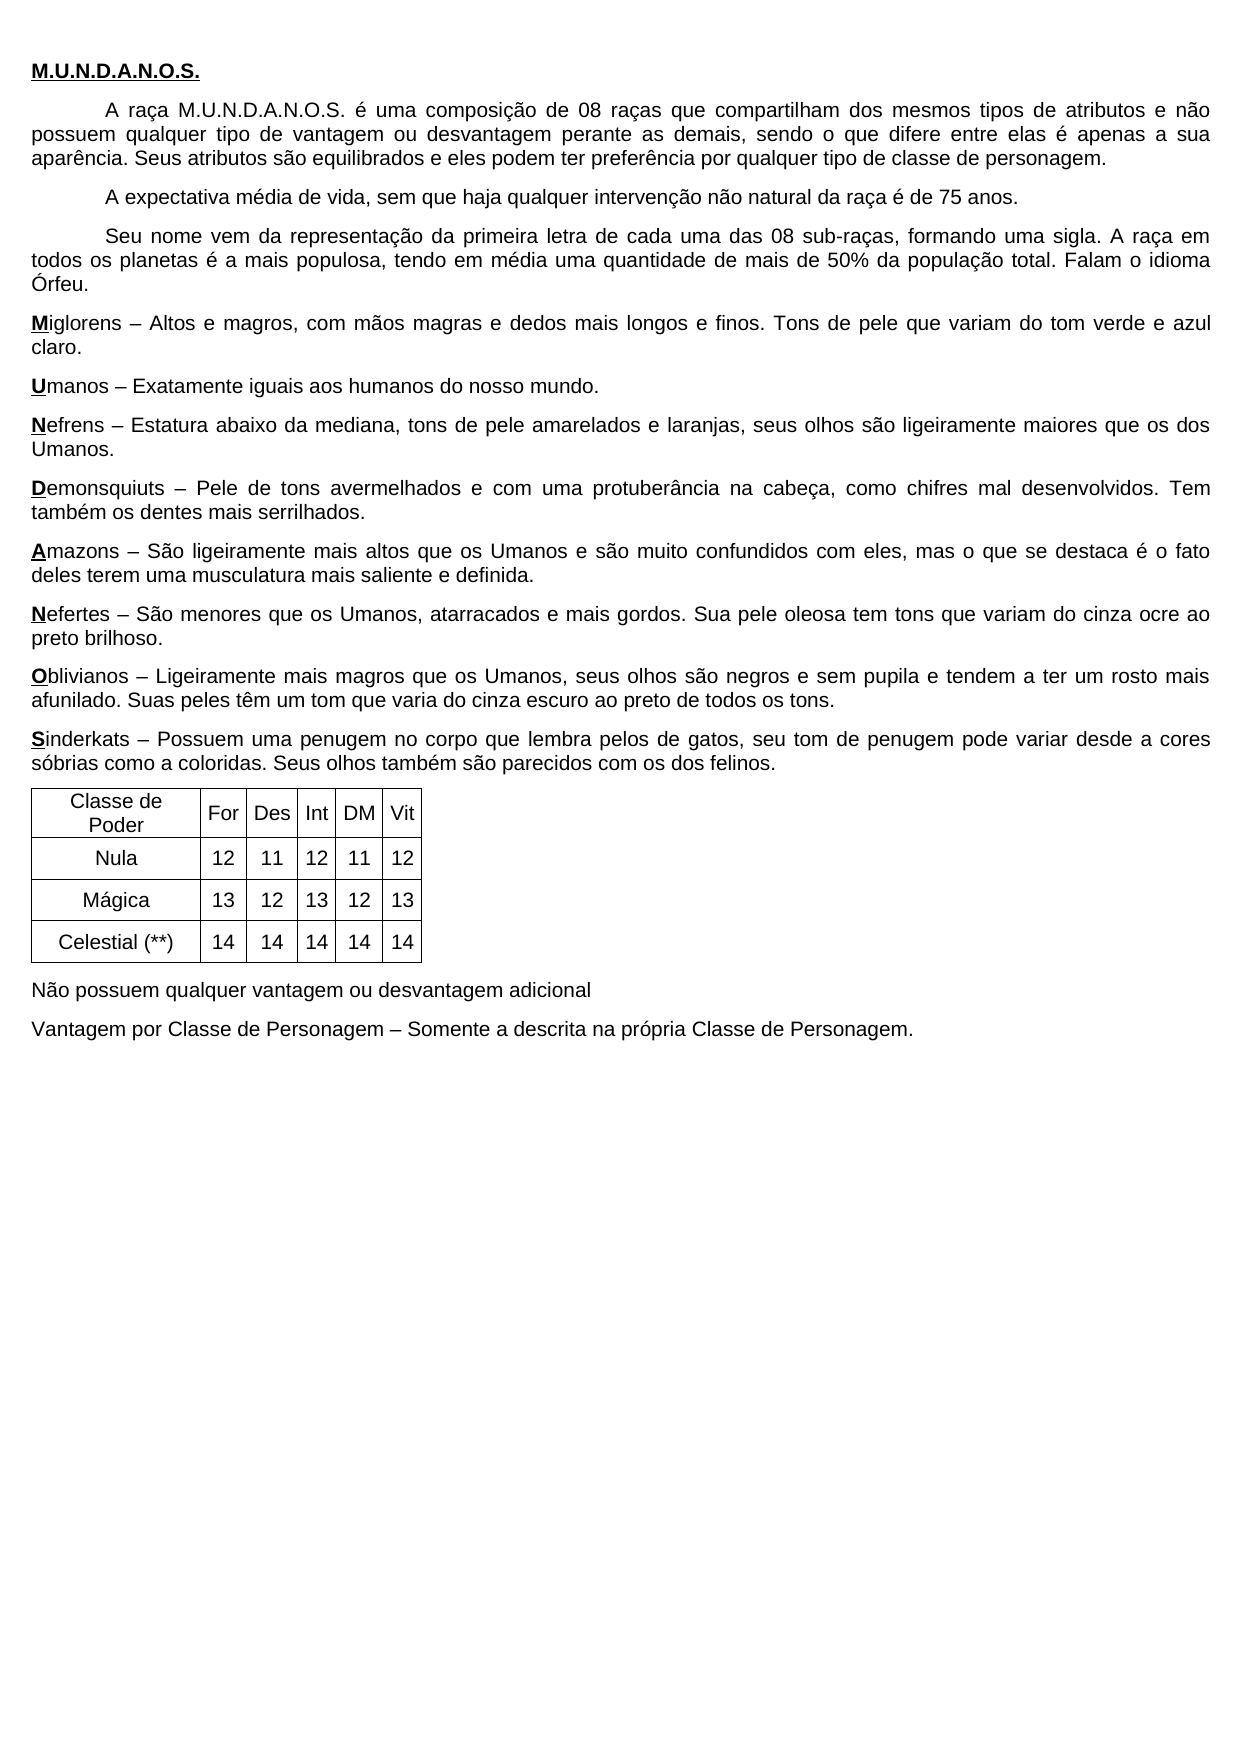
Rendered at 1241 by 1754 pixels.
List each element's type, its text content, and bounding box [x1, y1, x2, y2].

table_cell 14 [247, 921, 297, 962]
table_header Int [298, 789, 335, 837]
text A expectativa média de vida, sem que haja qualquer intervenção não natural da raça é de 75 anos. [31, 185, 1212, 209]
text Demonsquiuts – Pele de tons avermelhados e com uma protuberância na cabeça, como chifres mal desenvolvidos. Tem também os dentes mais serrilhados. [31, 476, 1212, 523]
text Seu nome vem da representação da primeira letra de cada uma das 08 sub-raças, formando uma sigla. A raça em todos os planetas é a mais populosa, tendo em média uma quantidade de mais de 50% da população total. Falam o idioma Órfeu. [31, 224, 1212, 296]
text M.U.N.D.A.N.O.S. [31, 59, 1212, 83]
table_cell 12 [201, 838, 246, 878]
text Vantagem por Classe de Personagem – Somente a descrita na própria Classe de Personagem. [31, 1017, 1212, 1041]
table_cell 12 [298, 838, 335, 878]
table_cell 11 [336, 838, 382, 878]
text Umanos – Exatamente iguais aos humanos do nosso mundo. [31, 374, 1212, 398]
text Não possuem qualquer vantagem ou desvantagem adicional [31, 978, 1212, 1002]
table_cell Nula [32, 838, 200, 878]
text Sinderkats – Possuem uma penugem no corpo que lembra pelos de gatos, seu tom de penugem pode variar desde a cores sóbrias como a coloridas. Seus olhos também são parecidos com os dos felinos. [31, 727, 1212, 775]
text Nefrens – Estatura abaixo da mediana, tons de pele amarelados e laranjas, seus olhos são ligeiramente maiores que os dos Umanos. [31, 413, 1212, 461]
table_header Vit [383, 789, 421, 837]
text A raça M.U.N.D.A.N.O.S. é uma composição de 08 raças que compartilham dos mesmos tipos de atributos e não possuem qualquer tipo de vantagem ou desvantagem perante as demais, sendo o que difere entre elas é apenas a sua aparência. Seus atributos são equilibrados e eles podem ter preferência por qualquer tipo de classe de personagem. [31, 98, 1212, 170]
table_cell 14 [298, 921, 335, 962]
text Miglorens – Altos e magros, com mãos magras e dedos mais longos e finos. Tons de pele que variam do tom verde e azul claro. [31, 311, 1212, 359]
table_header For [201, 789, 246, 837]
table_header DM [336, 789, 382, 837]
text Oblivianos – Ligeiramente mais magros que os Umanos, seus olhos são negros e sem pupila e tendem a ter um rosto mais afunilado. Suas peles têm um tom que varia do cinza escuro ao preto de todos os tons. [31, 664, 1212, 712]
table_header Des [247, 789, 297, 837]
table_cell Mágica [32, 880, 200, 920]
table_cell 12 [336, 880, 382, 920]
table_cell 13 [201, 880, 246, 920]
table_cell 11 [247, 838, 297, 878]
text Nefertes – São menores que os Umanos, atarracados e mais gordos. Sua pele oleosa tem tons que variam do cinza ocre ao preto brilhoso. [31, 601, 1212, 649]
text Amazons – São ligeiramente mais altos que os Umanos e são muito confundidos com eles, mas o que se destaca é o fato deles terem uma musculatura mais saliente e definida. [31, 538, 1212, 586]
table_cell 12 [383, 838, 421, 878]
table_cell Celestial (**) [32, 921, 200, 962]
table_cell 14 [383, 921, 421, 962]
table_cell 12 [247, 880, 297, 920]
table_cell 13 [298, 880, 335, 920]
table_header Classe de Poder [32, 789, 200, 837]
table_cell 14 [336, 921, 382, 962]
table_cell 13 [383, 880, 421, 920]
table_cell 14 [201, 921, 246, 962]
